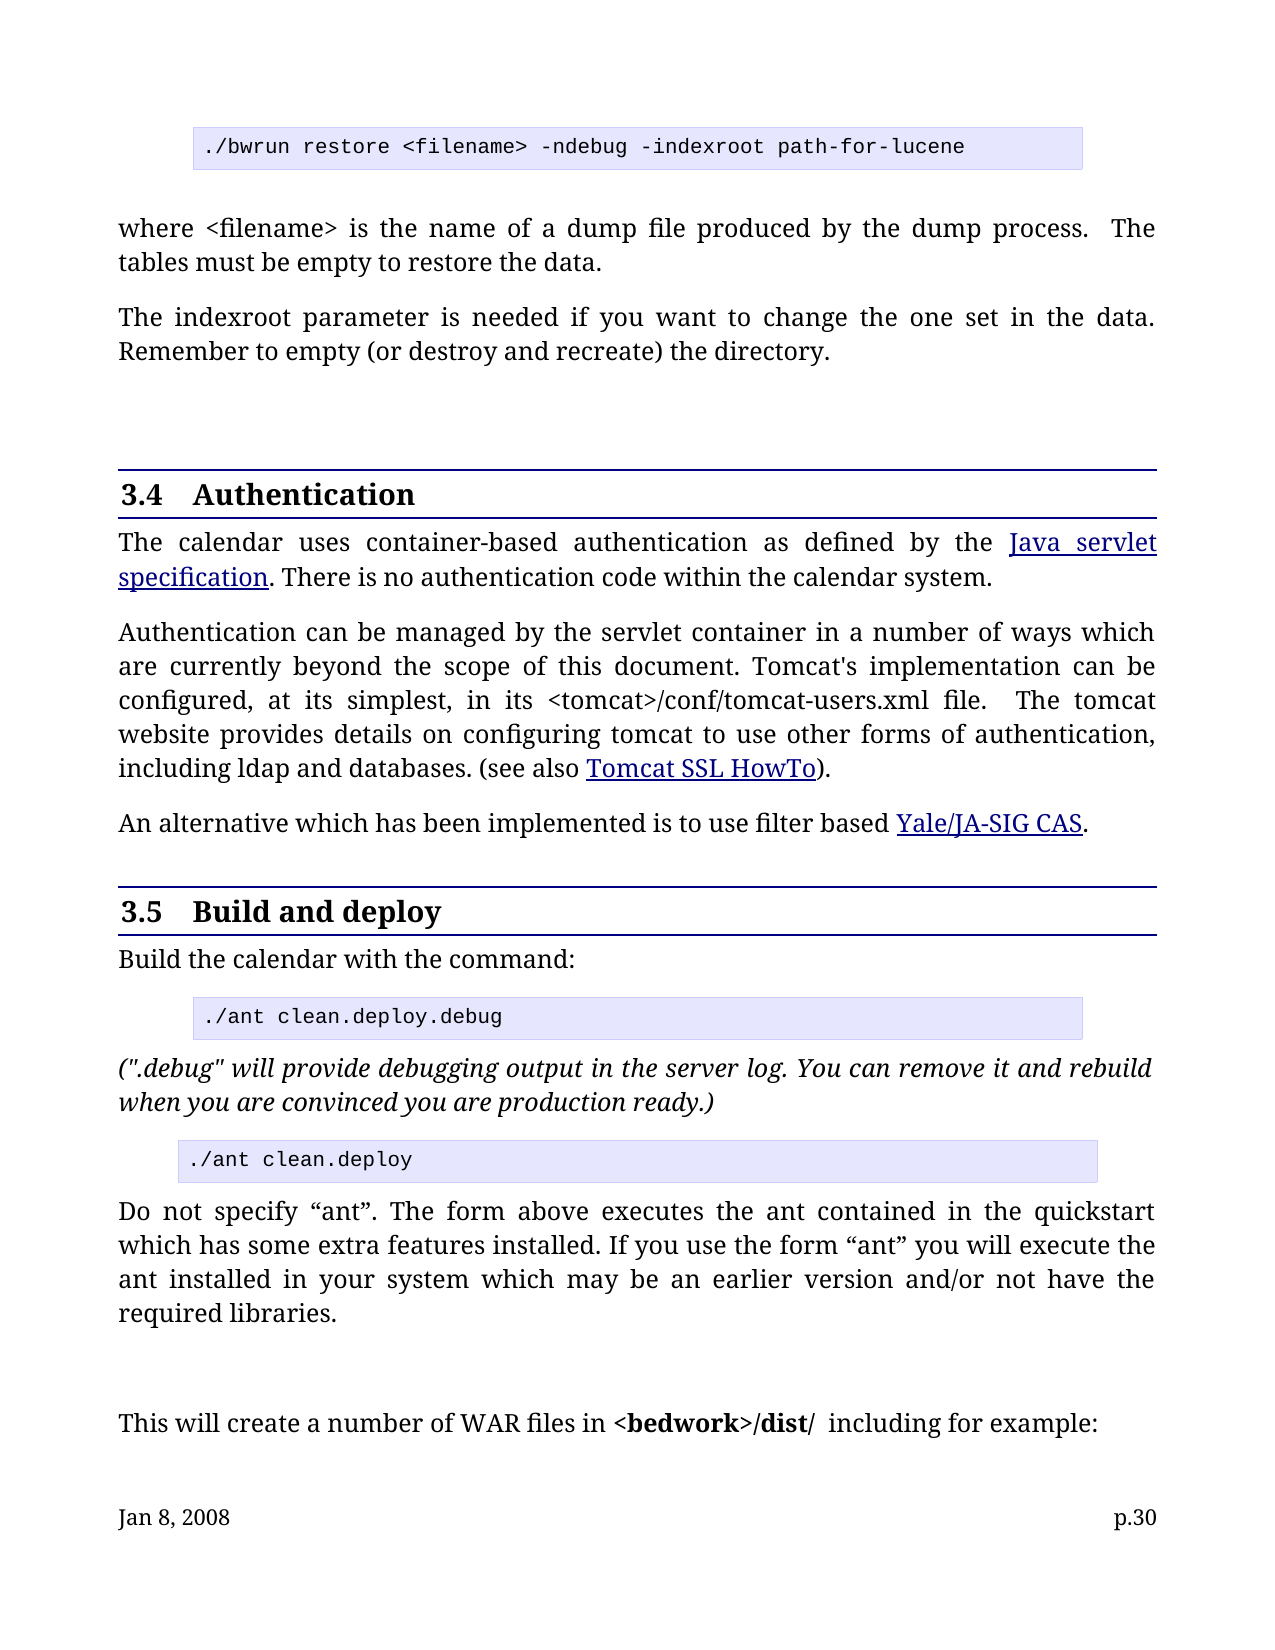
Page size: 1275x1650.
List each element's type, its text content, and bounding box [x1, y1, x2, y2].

subtitle Build and deploy [118, 888, 1157, 934]
text Do not specify “ant”. The form above executes the ant contained in the quickstart which has some extra features installed. If you use the form “ant” you will execute the ant installed in your system which may be an earlier version and/or not have the required libraries. [118, 1193, 1157, 1330]
text ./bwrun restore <filename> -ndebug -indexroot path-for-lucene [194, 128, 1082, 169]
subtitle Authentication [118, 471, 1157, 517]
text Authentication can be managed by the servlet container in a number of ways which are currently beyond the scope of this document. Tomcat's implementation can be configured, at its simplest, in its <tomcat>/conf/tomcat-users.xml file. The tomcat website provides details on configuring tomcat to use other forms of authentication, including ldap and databases. (see also Tomcat SSL HowTo). [118, 614, 1157, 784]
text ./ant clean.deploy.debug [194, 998, 1082, 1039]
text (".debug" will provide debugging output in the server log. You can remove it and rebuild when you are convinced you are production ready.) [118, 1051, 1157, 1119]
text Build the calendar with the command: [118, 942, 1157, 976]
text The calendar uses container-based authentication as defined by the Java servlet specification. There is no authentication code within the calendar system. [118, 525, 1157, 593]
text where <filename> is the name of a dump file produced by the dump process. The tables must be empty to restore the data. [118, 210, 1157, 278]
text The indexroot parameter is needed if you want to change the one set in the data. Remember to empty (or destroy and recreate) the directory. [118, 299, 1157, 367]
text This will create a number of WAR files in <bedwork>/dist/ including for example: [118, 1406, 1157, 1440]
text ./ant clean.deploy [179, 1141, 1097, 1182]
text An alternative which has been implemented is to use filter based Yale/JA-SIG CAS. [118, 806, 1157, 840]
